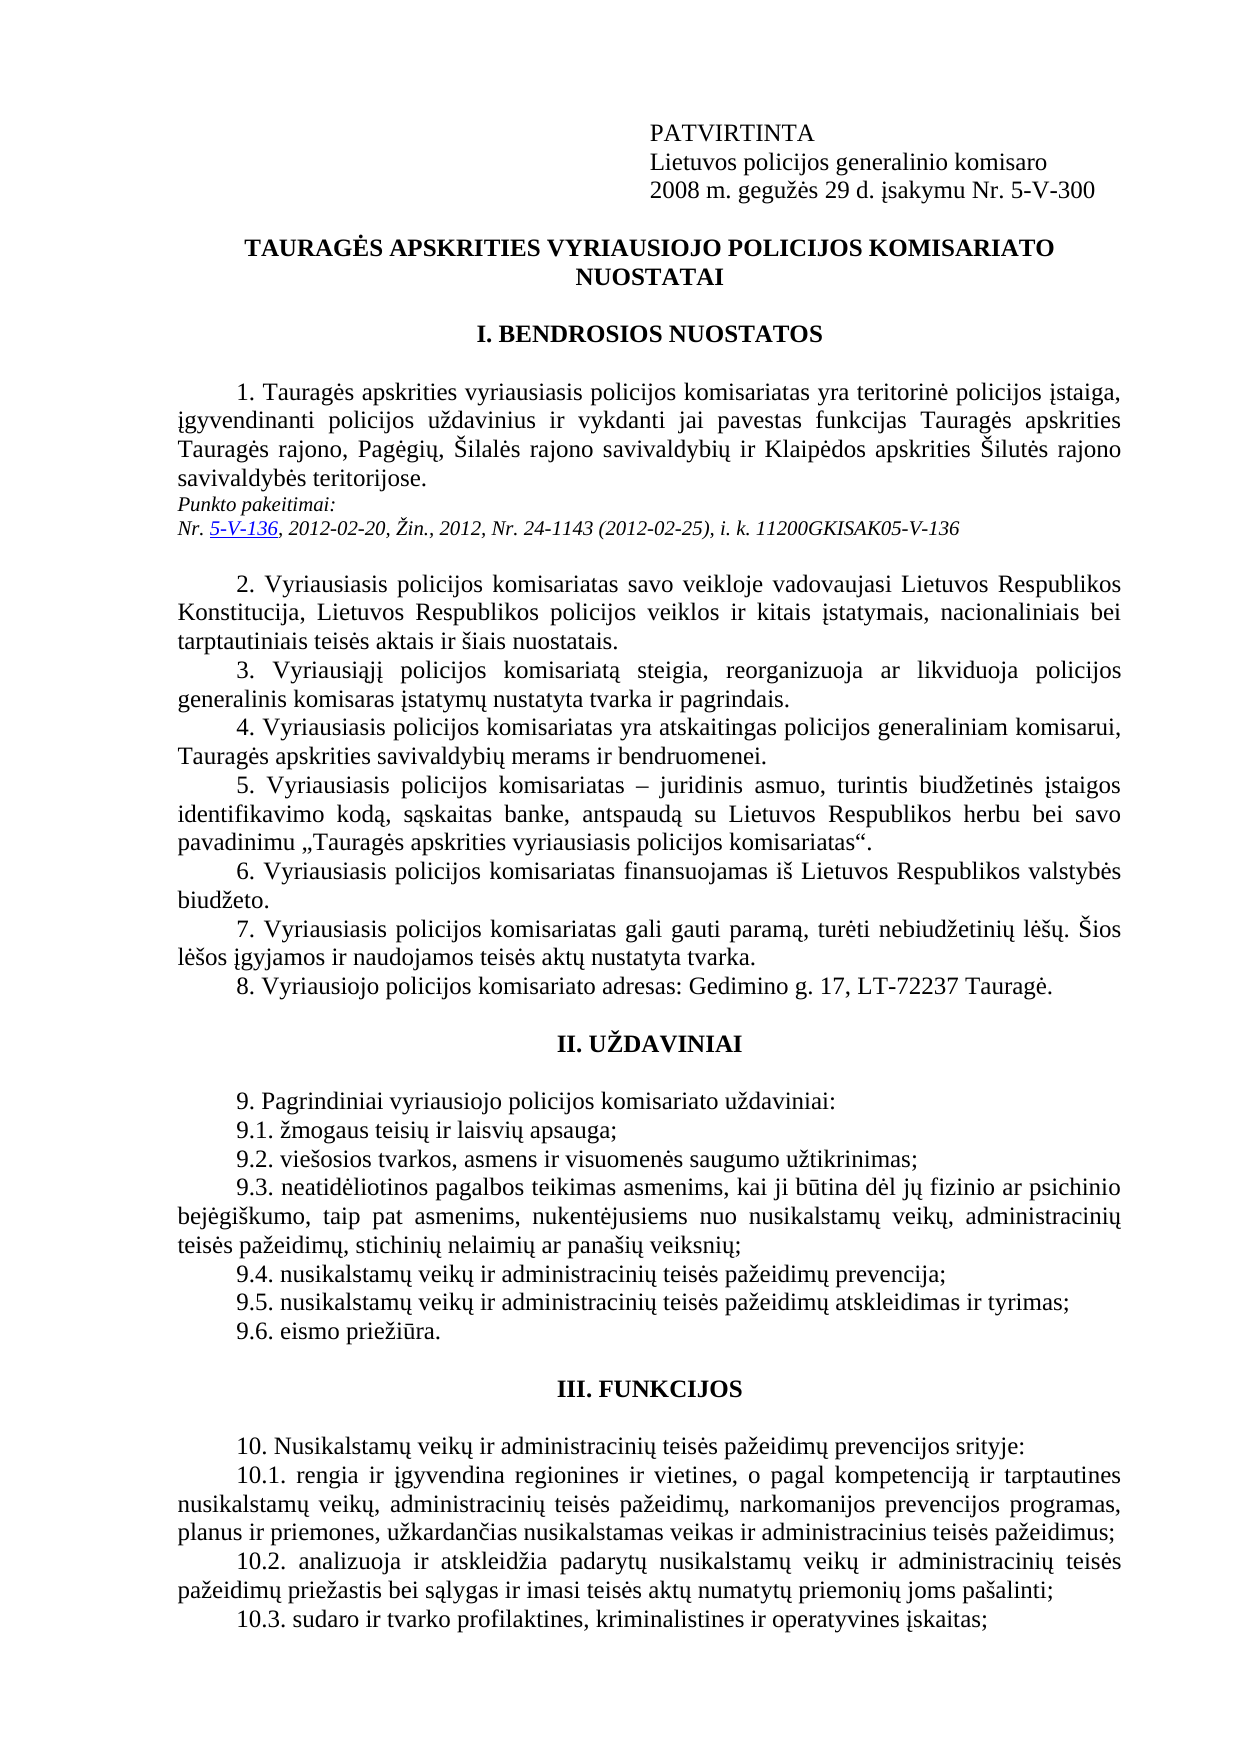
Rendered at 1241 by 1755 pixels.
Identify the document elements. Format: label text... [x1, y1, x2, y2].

text 8. Vyriausiojo policijos komisariato adresas: Gedimino g. 17, LT-72237 Tauragė. [177, 971, 1122, 1000]
text 5. Vyriausiasis policijos komisariatas – juridinis asmuo, turintis biudžetinės įstaigos identifikavimo kodą, sąskaitas banke, antspaudą su Lietuvos Respublikos herbu bei savo pavadinimu „Tauragės apskrities vyriausiasis policijos komisariatas“. [177, 770, 1122, 856]
text 9.5. nusikalstamų veikų ir administracinių teisės pažeidimų atskleidimas ir tyrimas; [177, 1287, 1122, 1316]
text 4. Vyriausiasis policijos komisariatas yra atskaitingas policijos generaliniam komisarui, Tauragės apskrities savivaldybių merams ir bendruomenei. [177, 712, 1122, 770]
text 9.2. viešosios tvarkos, asmens ir visuomenės saugumo užtikrinimas; [177, 1144, 1122, 1172]
text 9. Pagrindiniai vyriausiojo policijos komisariato uždaviniai: [177, 1086, 1122, 1115]
text III. FUNKCIJOS [177, 1374, 1122, 1402]
text 9.4. nusikalstamų veikų ir administracinių teisės pažeidimų prevencija; [177, 1259, 1122, 1287]
text 1. Tauragės apskrities vyriausiasis policijos komisariatas yra teritorinė policijos įstaiga, įgyvendinanti policijos uždavinius ir vykdanti jai pavestas funkcijas Tauragės apskrities Tauragės rajono, Pagėgių, Šilalės rajono savivaldybių ir Klaipėdos apskrities Šilutės rajono savivaldybės teritorijose. [177, 377, 1122, 492]
text II. UŽDAVINIAI [177, 1029, 1122, 1057]
text 2008 m. gegužės 29 d. įsakymu Nr. 5-V-300 [649, 176, 1122, 204]
text 6. Vyriausiasis policijos komisariatas finansuojamas iš Lietuvos Respublikos valstybės biudžeto. [177, 856, 1122, 914]
text PATVIRTINTA [649, 118, 1122, 147]
text 10.2. analizuoja ir atskleidžia padarytų nusikalstamų veikų ir administracinių teisės pažeidimų priežastis bei sąlygas ir imasi teisės aktų numatytų priemonių joms pašalinti; [177, 1546, 1122, 1604]
text 2. Vyriausiasis policijos komisariatas savo veikloje vadovaujasi Lietuvos Respublikos Konstitucija, Lietuvos Respublikos policijos veiklos ir kitais įstatymais, nacionaliniais bei tarptautiniais teisės aktais ir šiais nuostatais. [177, 569, 1122, 655]
text TAURAGĖS APSKRITIES VYRIAUSIOJO POLICIJOS KOMISARIATO NUOSTATAI [177, 233, 1122, 291]
text 10.1. rengia ir įgyvendina regionines ir vietines, o pagal kompetenciją ir tarptautines nusikalstamų veikų, administracinių teisės pažeidimų, narkomanijos prevencijos programas, planus ir priemones, užkardančias nusikalstamas veikas ir administracinius teisės pažeidimus; [177, 1460, 1122, 1546]
text 7. Vyriausiasis policijos komisariatas gali gauti paramą, turėti nebiudžetinių lėšų. Šios lėšos įgyjamos ir naudojamos teisės aktų nustatyta tvarka. [177, 914, 1122, 971]
text 9.3. neatidėliotinos pagalbos teikimas asmenims, kai ji būtina dėl jų fizinio ar psichinio bejėgiškumo, taip pat asmenims, nukentėjusiems nuo nusikalstamų veikų, administracinių teisės pažeidimų, stichinių nelaimių ar panašių veiksnių; [177, 1172, 1122, 1259]
text 3. Vyriausiąjį policijos komisariatą steigia, reorganizuoja ar likviduoja policijos generalinis komisaras įstatymų nustatyta tvarka ir pagrindais. [177, 655, 1122, 712]
text Punkto pakeitimai: [177, 492, 1122, 516]
text Lietuvos policijos generalinio komisaro [649, 147, 1122, 176]
text 10.3. sudaro ir tvarko profilaktines, kriminalistines ir operatyvines įskaitas; [177, 1604, 1122, 1632]
text Nr. 5-V-136, 2012-02-20, Žin., 2012, Nr. 24-1143 (2012-02-25), i. k. 11200GKISAK05-V-136 [177, 516, 1122, 540]
text I. BENDROSIOS NUOSTATOS [177, 319, 1122, 348]
text 10. Nusikalstamų veikų ir administracinių teisės pažeidimų prevencijos srityje: [177, 1431, 1122, 1460]
text 9.1. žmogaus teisių ir laisvių apsauga; [177, 1115, 1122, 1144]
text 9.6. eismo priežiūra. [177, 1316, 1122, 1345]
